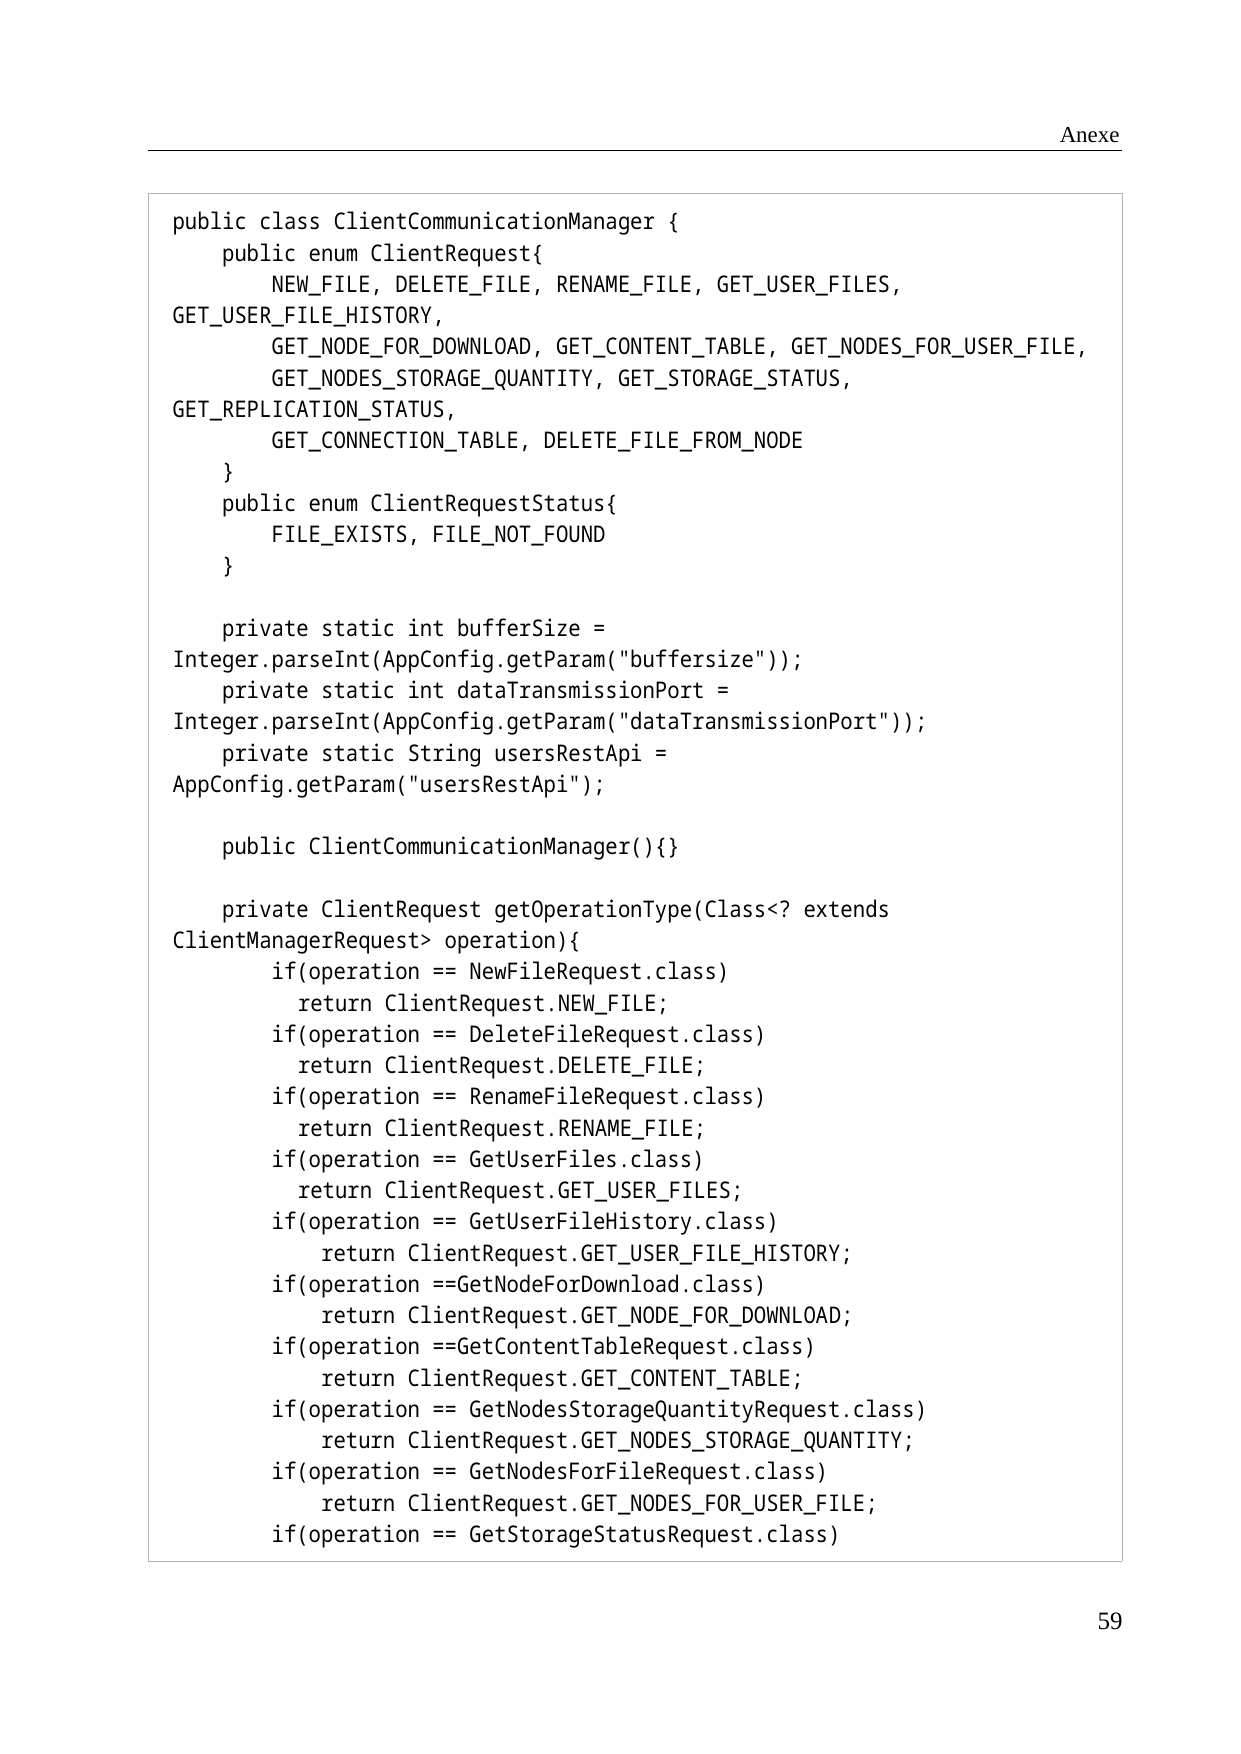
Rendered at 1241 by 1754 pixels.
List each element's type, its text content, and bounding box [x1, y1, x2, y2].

text private ClientRequest getOperationType(Class<? extends ClientManagerRequest> operation){ [149, 880, 1122, 943]
text NEW_FILE, DELETE_FILE, RENAME_FILE, GET_USER_FILES, GET_USER_FILE_HISTORY, [149, 255, 1122, 318]
text public enum ClientRequestStatus{ [149, 474, 1122, 505]
text return ClientRequest.GET_USER_FILES; [149, 1161, 1122, 1193]
text GET_NODE_FOR_DOWNLOAD, GET_CONTENT_TABLE, GET_NODES_FOR_USER_FILE, [149, 318, 1122, 349]
text } [149, 443, 1122, 474]
text GET_CONNECTION_TABLE, DELETE_FILE_FROM_NODE [149, 411, 1122, 443]
text if(operation == NewFileRequest.class) [149, 943, 1122, 974]
text if(operation == GetUserFiles.class) [149, 1130, 1122, 1161]
text private static int dataTransmissionPort = Integer.parseInt(AppConfig.getParam("dataTransmissionPort")); [149, 661, 1122, 724]
text private static int bufferSize = Integer.parseInt(AppConfig.getParam("buffersize")); [149, 599, 1122, 661]
text FILE_EXISTS, FILE_NOT_FOUND [149, 505, 1122, 536]
text public class ClientCommunicationManager { [149, 194, 1122, 224]
text public ClientCommunicationManager(){} [149, 818, 1122, 861]
text return ClientRequest.GET_NODES_FOR_USER_FILE; [149, 1474, 1122, 1505]
text if(operation == GetUserFileHistory.class) [149, 1193, 1122, 1224]
text return ClientRequest.GET_NODES_STORAGE_QUANTITY; [149, 1411, 1122, 1443]
text return ClientRequest.GET_CONTENT_TABLE; [149, 1349, 1122, 1380]
text return ClientRequest.NEW_FILE; [149, 974, 1122, 1005]
text return ClientRequest.GET_USER_FILE_HISTORY; [149, 1224, 1122, 1255]
text if(operation ==GetNodeForDownload.class) [149, 1255, 1122, 1286]
text if(operation == GetStorageStatusRequest.class) [149, 1505, 1122, 1561]
text return ClientRequest.DELETE_FILE; [149, 1036, 1122, 1068]
text if(operation == GetNodesForFileRequest.class) [149, 1443, 1122, 1474]
text GET_NODES_STORAGE_QUANTITY, GET_STORAGE_STATUS, GET_REPLICATION_STATUS, [149, 349, 1122, 411]
text if(operation == DeleteFileRequest.class) [149, 1005, 1122, 1036]
text if(operation ==GetContentTableRequest.class) [149, 1318, 1122, 1349]
text } [149, 536, 1122, 580]
text if(operation == GetNodesStorageQuantityRequest.class) [149, 1380, 1122, 1411]
text public enum ClientRequest{ [149, 224, 1122, 255]
text private static String usersRestApi = AppConfig.getParam("usersRestApi"); [149, 724, 1122, 799]
text if(operation == RenameFileRequest.class) [149, 1068, 1122, 1099]
text return ClientRequest.RENAME_FILE; [149, 1099, 1122, 1130]
text return ClientRequest.GET_NODE_FOR_DOWNLOAD; [149, 1286, 1122, 1318]
